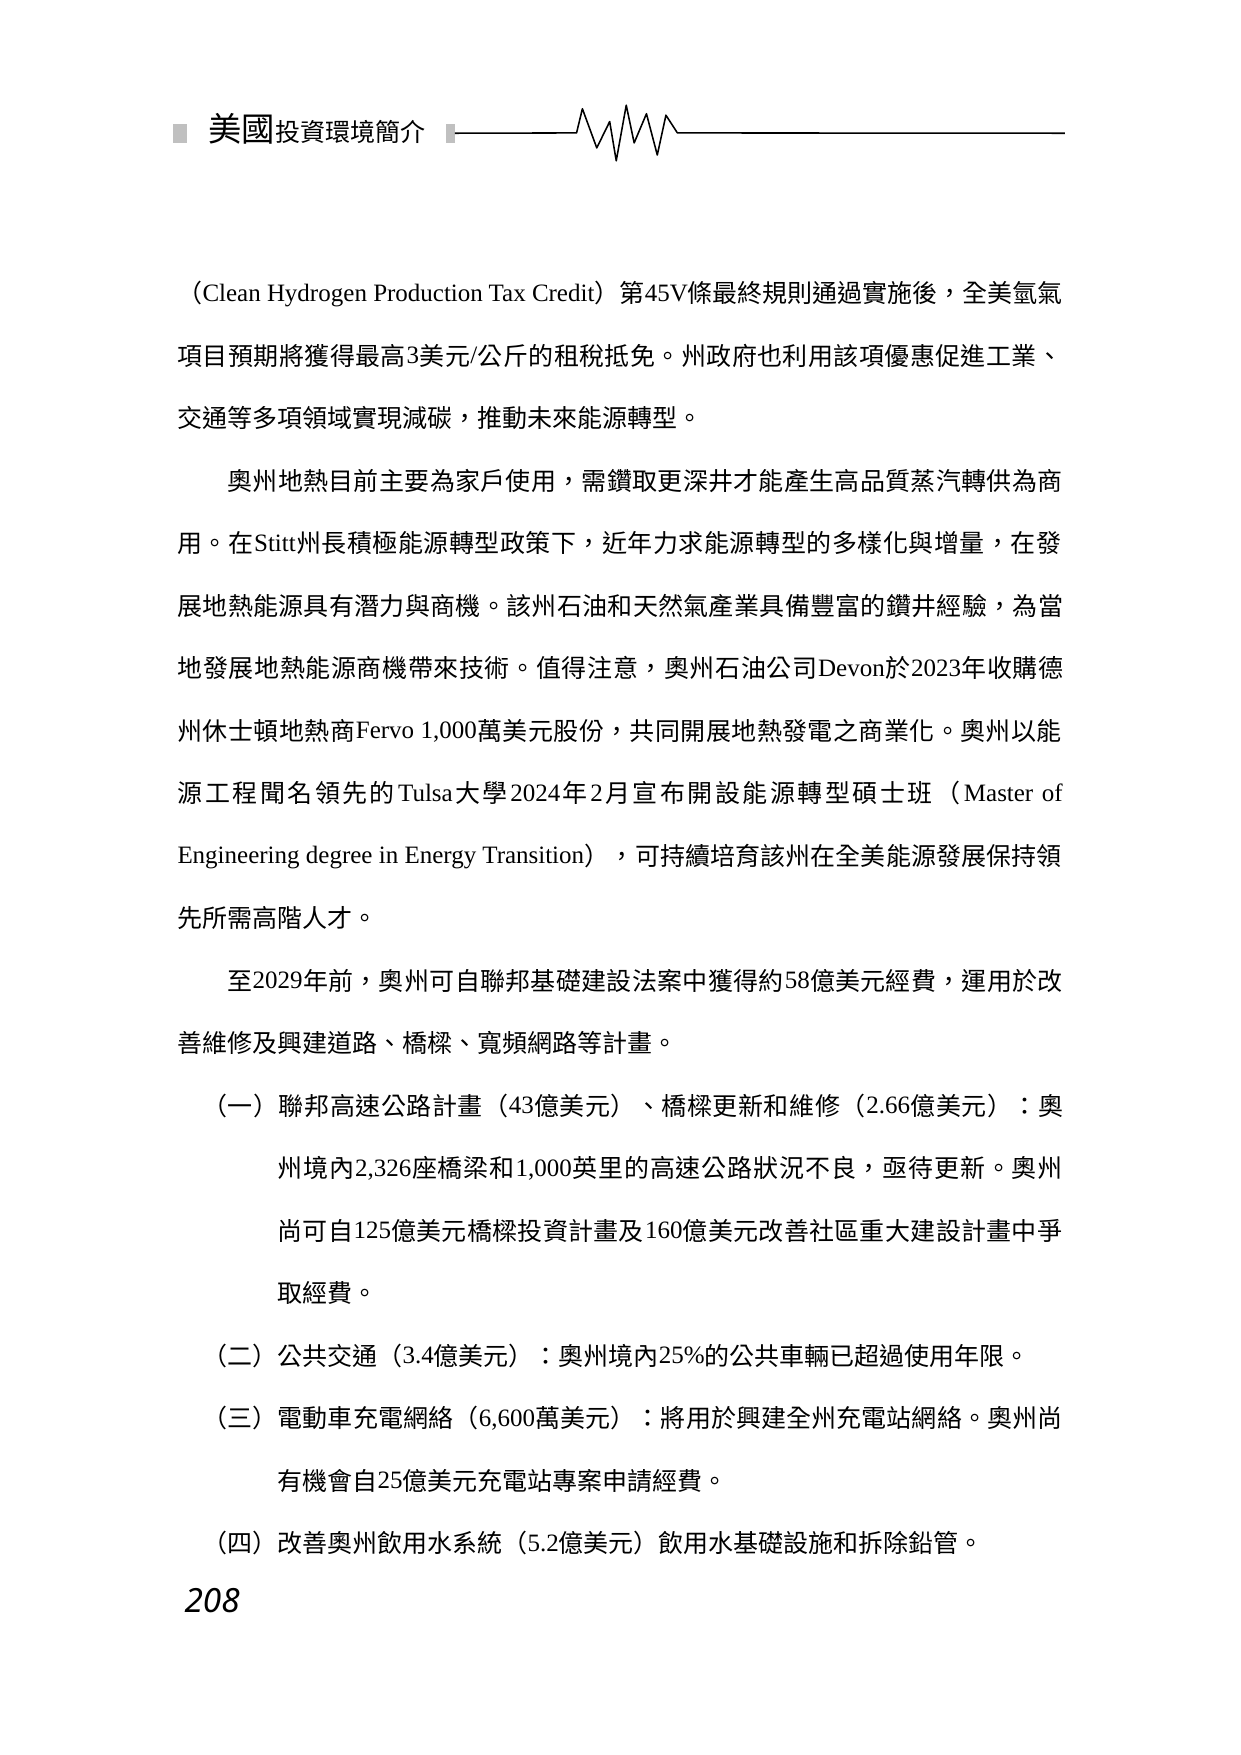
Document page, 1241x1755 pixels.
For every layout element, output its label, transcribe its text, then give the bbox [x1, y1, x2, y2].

text （三）電動車充電網絡（6,600萬美元）：將用於興建全州充電站網絡。奧州尚有機會自25億美元充電站專案申請經費。 [202, 1375, 1063, 1500]
text （四）改善奧州飲用水系統（5.2億美元）飲用水基礎設施和拆除鉛管。 [202, 1500, 1063, 1563]
text （一）聯邦高速公路計畫（43億美元）、橋樑更新和維修（2.66億美元）：奧州境內2,326座橋梁和1,000英里的高速公路狀況不良，亟待更新。奧州尚可自125億美元橋樑投資計畫及160億美元改善社區重大建設計畫中爭取經費。 [202, 1063, 1063, 1313]
text （Clean Hydrogen Production Tax Credit）第45V條最終規則通過實施後，全美氫氣項目預期將獲得最高3美元/公斤的租稅抵免。州政府也利用該項優惠促進工業、交通等多項領域實現減碳，推動未來能源轉型。 [177, 250, 1063, 438]
text 至2029年前，奧州可自聯邦基礎建設法案中獲得約58億美元經費，運用於改善維修及興建道路、橋樑、寬頻網路等計畫。 [177, 938, 1063, 1063]
text （二）公共交通（3.4億美元）：奧州境內25%的公共車輛已超過使用年限。 [202, 1313, 1063, 1375]
text 奧州地熱目前主要為家戶使用，需鑽取更深井才能產生高品質蒸汽轉供為商用。在Stitt州長積極能源轉型政策下，近年力求能源轉型的多樣化與增量，在發展地熱能源具有潛力與商機。該州石油和天然氣產業具備豐富的鑽井經驗，為當地發展地熱能源商機帶來技術。值得注意，奧州石油公司Devon於2023年收購德州休士頓地熱商Fervo 1,000萬美元股份，共同開展地熱發電之商業化。奧州以能源工程聞名領先的Tulsa大學2024年2月宣布開設能源轉型碩士班（Master of Engineering degree in Energy Transition），可持續培育該州在全美能源發展保持領先所需高階人才。 [177, 438, 1063, 938]
